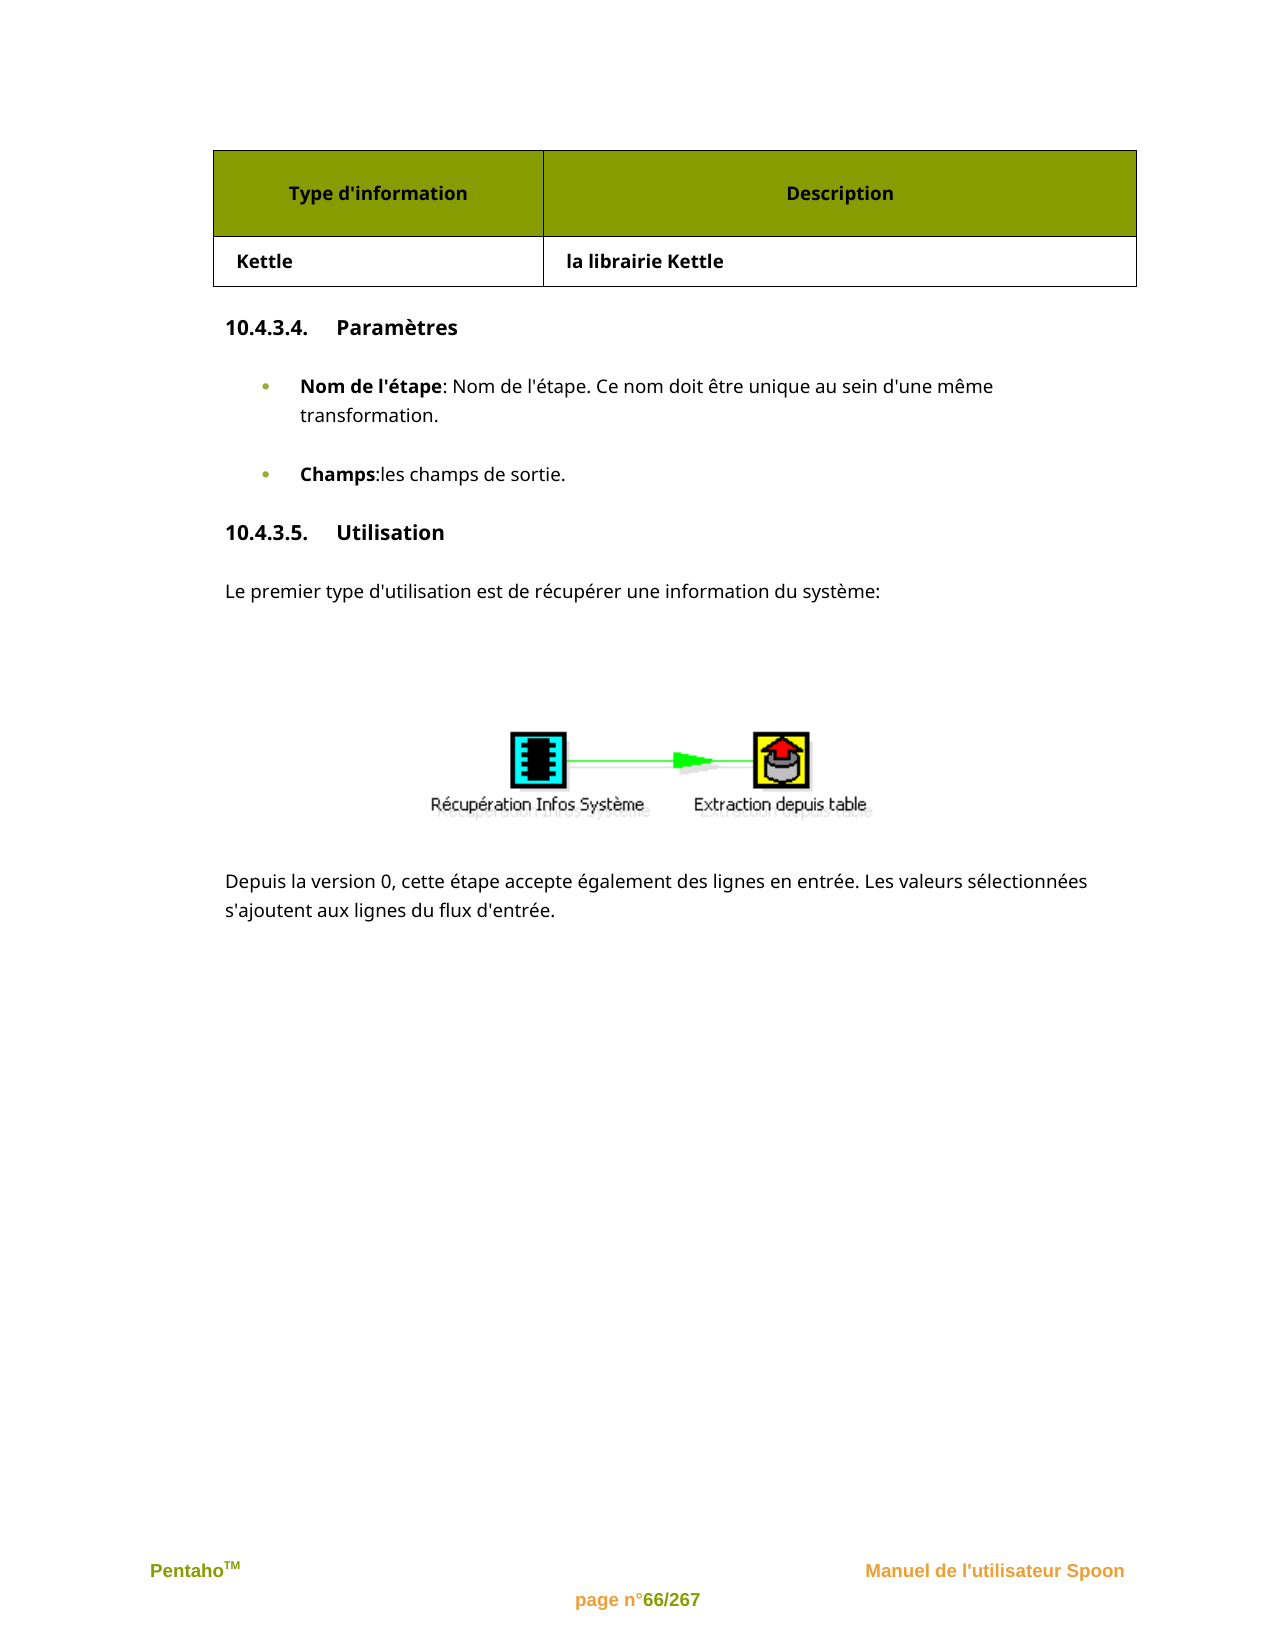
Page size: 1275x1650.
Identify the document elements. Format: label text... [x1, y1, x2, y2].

list Nom de l'étape: Nom de l'étape. Ce nom doit être unique au sein d'une même transformation. [262, 370, 1125, 429]
table_cell la librairie Kettle [544, 237, 1136, 286]
subtitle Paramètres [225, 312, 1125, 341]
list Champs:les champs de sortie. [262, 458, 1125, 487]
table_header Type d'information [214, 151, 543, 236]
table_header Description [544, 151, 1136, 236]
table_cell Kettle [214, 237, 543, 286]
text Depuis la version 0, cette étape accepte également des lignes en entrée. Les valeurs sélectionnées s'ajoutent aux lignes du flux d'entrée. [225, 868, 1125, 923]
text Le premier type d'utilisation est de récupérer une information du système: [225, 575, 1125, 604]
subtitle Utilisation [225, 517, 1125, 546]
picture [390, 663, 885, 836]
